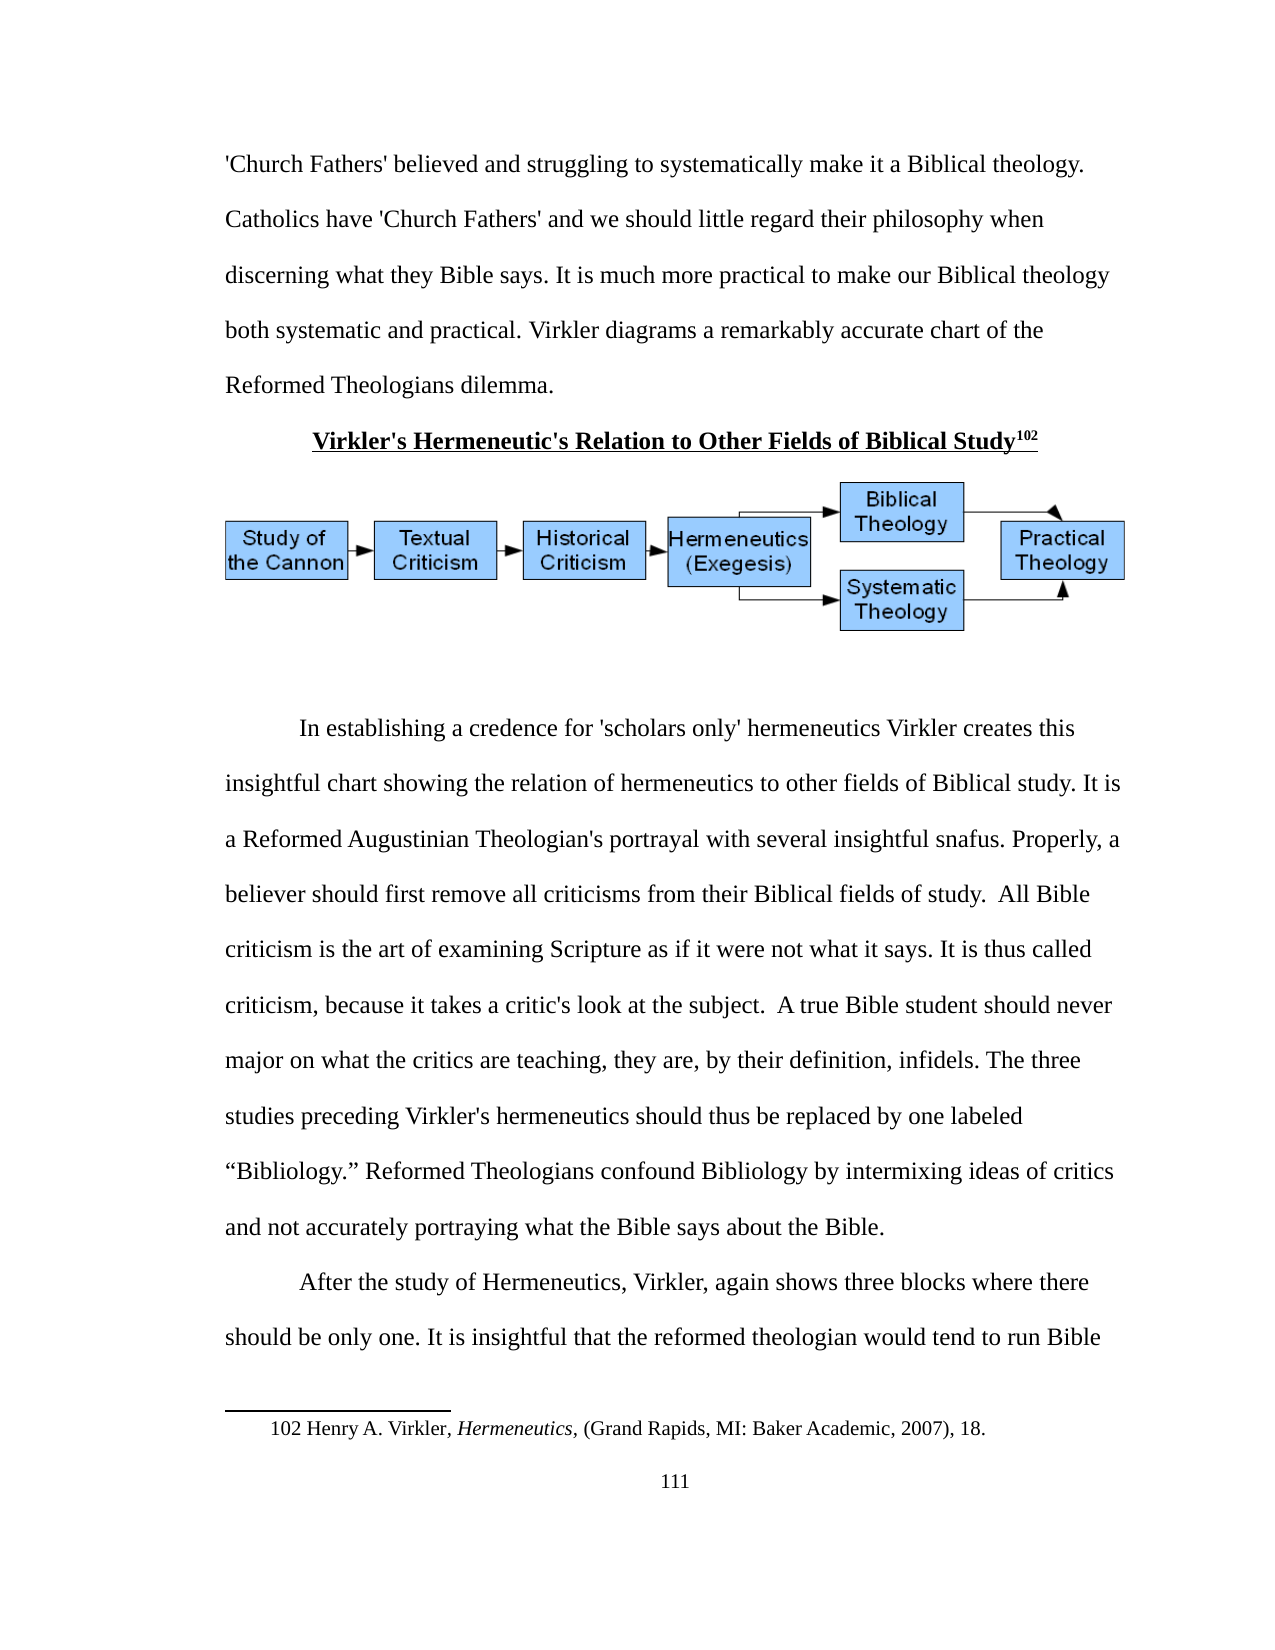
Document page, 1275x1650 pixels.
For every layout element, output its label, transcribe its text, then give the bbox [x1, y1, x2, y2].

text Virkler's Hermeneutic's Relation to Other Fields of Biblical Study [225, 427, 1125, 455]
text After the study of Hermeneutics, Virkler, again shows three blocks where there should be only one. It is insightful that the reformed theologian would tend to run Bible [225, 1268, 1125, 1351]
text 'Church Fathers' believed and struggling to systematically make it a Biblical theology. Catholics have 'Church Fathers' and we should little regard their philosophy when discerning what they Bible says. It is much more practical to make our Biblical theology both systematic and practical. Virkler diagrams a remarkably accurate chart of the Reformed Theologians dilemma. [225, 150, 1125, 399]
text In establishing a credence for 'scholars only' hermeneutics Virkler creates this insightful chart showing the relation of hermeneutics to other fields of Biblical study. It is a Reformed Augustinian Theologian's portrayal with several insightful snafus. Properly, a believer should first remove all criticisms from their Biblical fields of study. All Bible criticism is the art of examining Scripture as if it were not what it says. It is thus called criticism, because it takes a critic's look at the subject. A true Bible student should never major on what the critics are teaching, they are, by their definition, infidels. The three studies preceding Virkler's hermeneutics should thus be replaced by one labeled “Bibliology.” Reformed Theologians confound Bibliology by intermixing ideas of critics and not accurately portraying what the Bible says about the Bible. [225, 714, 1125, 1240]
picture [225, 482, 1125, 631]
text Henry A. Virkler, Hermeneutics, (Grand Rapids, MI: Baker Academic, 2007), 18. [225, 1417, 1125, 1440]
